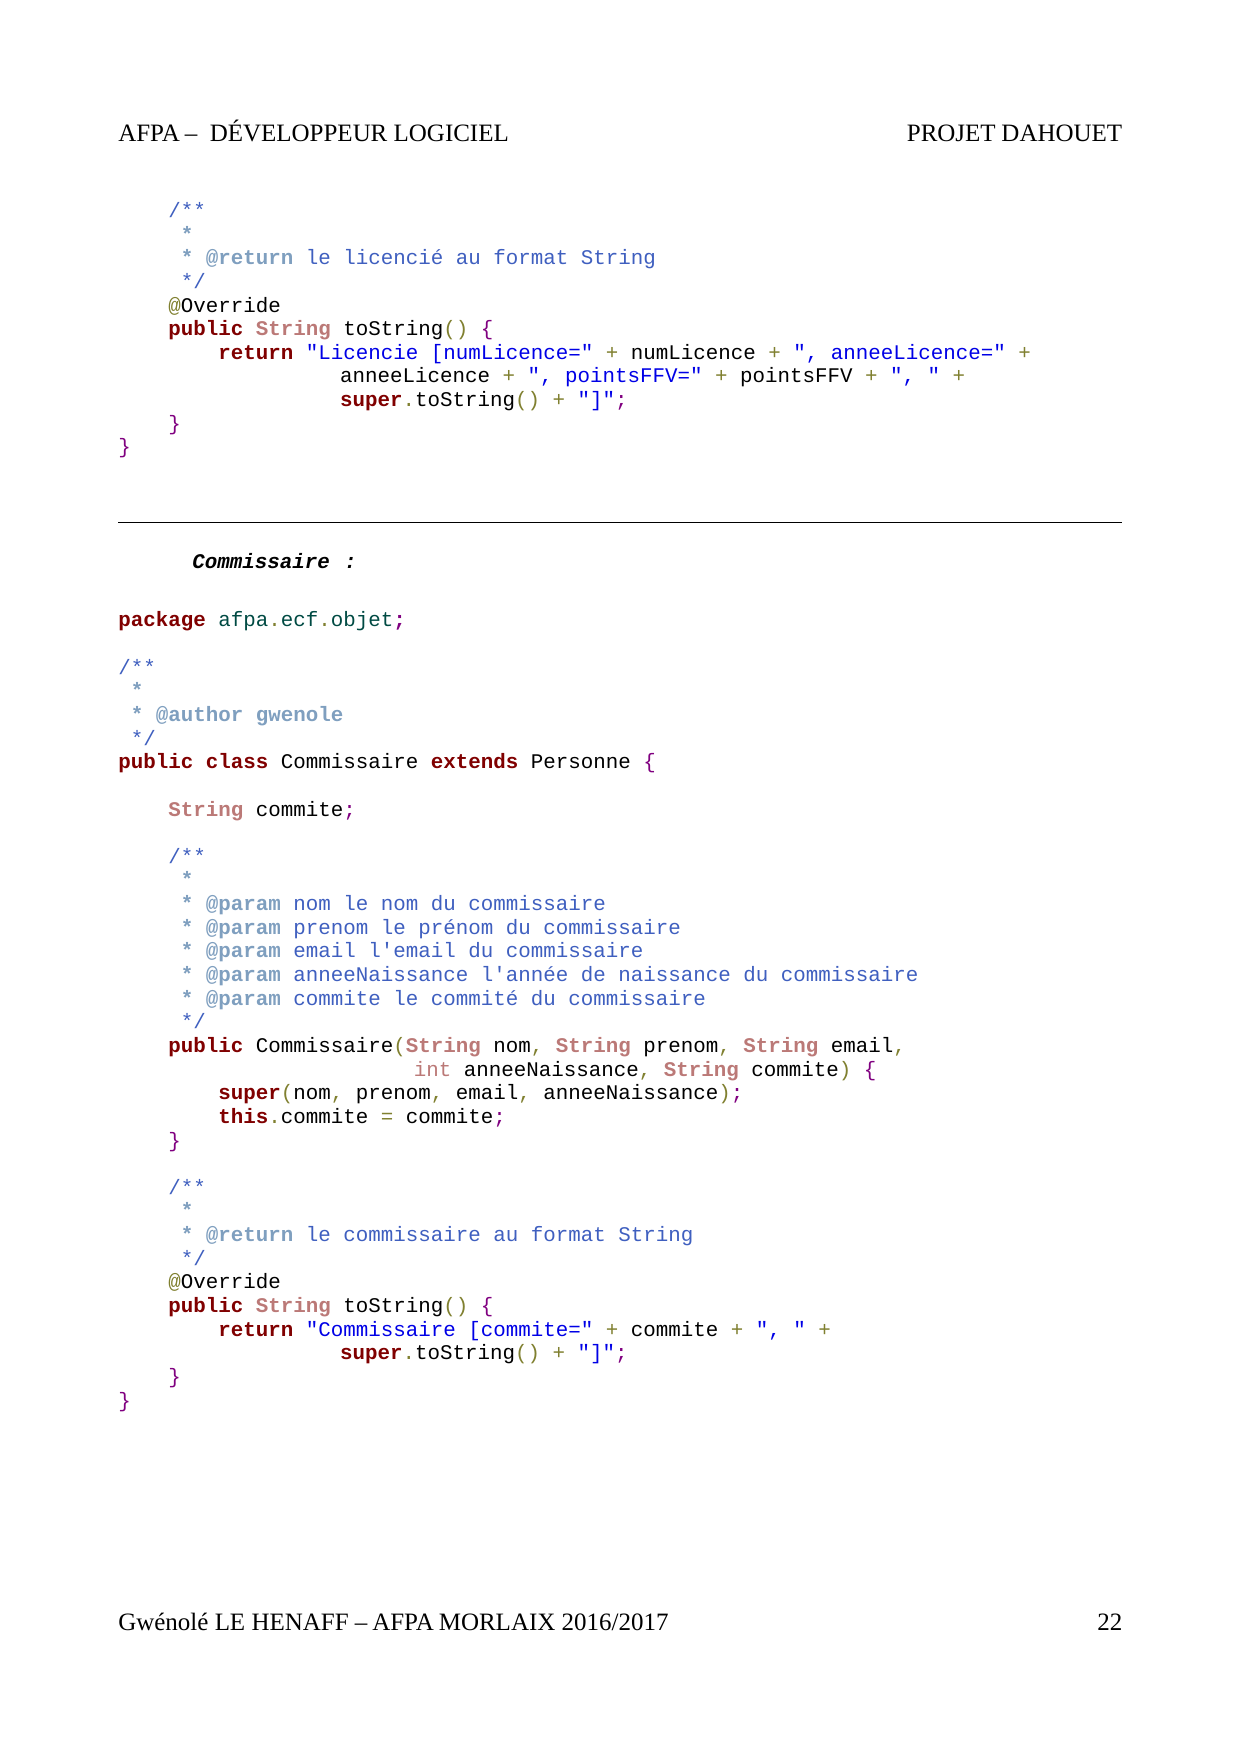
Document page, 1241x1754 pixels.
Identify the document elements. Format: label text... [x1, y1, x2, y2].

text * [118, 1201, 1122, 1224]
text */ [118, 271, 1122, 294]
text @Override [118, 294, 1122, 318]
text anneeLicence + ", pointsFFV=" + pointsFFV + ", " + [118, 366, 1122, 389]
text */ [118, 1248, 1122, 1271]
text return "Commissaire [commite=" + commite + ", " + [118, 1319, 1122, 1342]
text super(nom, prenom, email, anneeNaissance); [118, 1082, 1122, 1106]
text public String toString() { [118, 1295, 1122, 1319]
text * @param commite le commité du commissaire [118, 988, 1122, 1011]
text } [118, 1390, 1122, 1413]
text /** [118, 657, 1122, 680]
text * @param email l'email du commissaire [118, 940, 1122, 964]
text * @return le commissaire au format String [118, 1224, 1122, 1248]
text /** [118, 1177, 1122, 1201]
text Commissaire : [118, 552, 1122, 575]
text * [118, 680, 1122, 704]
text * [118, 869, 1122, 893]
text package afpa.ecf.objet; [118, 609, 1122, 633]
text /** [118, 200, 1122, 224]
text String commite; [118, 798, 1122, 822]
text super.toString() + "]"; [118, 389, 1122, 413]
text return "Licencie [numLicence=" + numLicence + ", anneeLicence=" + [118, 342, 1122, 366]
text } [118, 1129, 1122, 1153]
text */ [118, 1011, 1122, 1035]
text * @param prenom le prénom du commissaire [118, 917, 1122, 940]
text * @return le licencié au format String [118, 247, 1122, 271]
text } [118, 413, 1122, 436]
text this.commite = commite; [118, 1106, 1122, 1129]
text * [118, 224, 1122, 247]
text super.toString() + "]"; [118, 1342, 1122, 1366]
text @Override [118, 1271, 1122, 1295]
text } [118, 436, 1122, 460]
text public class Commissaire extends Personne { [118, 751, 1122, 775]
text int anneeNaissance, String commite) { [118, 1059, 1122, 1082]
text * @param anneeNaissance l'année de naissance du commissaire [118, 964, 1122, 988]
text public String toString() { [118, 318, 1122, 342]
text /** [118, 846, 1122, 869]
text * @param nom le nom du commissaire [118, 893, 1122, 917]
text */ [118, 728, 1122, 751]
text * @author gwenole [118, 704, 1122, 728]
text } [118, 1366, 1122, 1390]
text public Commissaire(String nom, String prenom, String email, [118, 1035, 1122, 1059]
